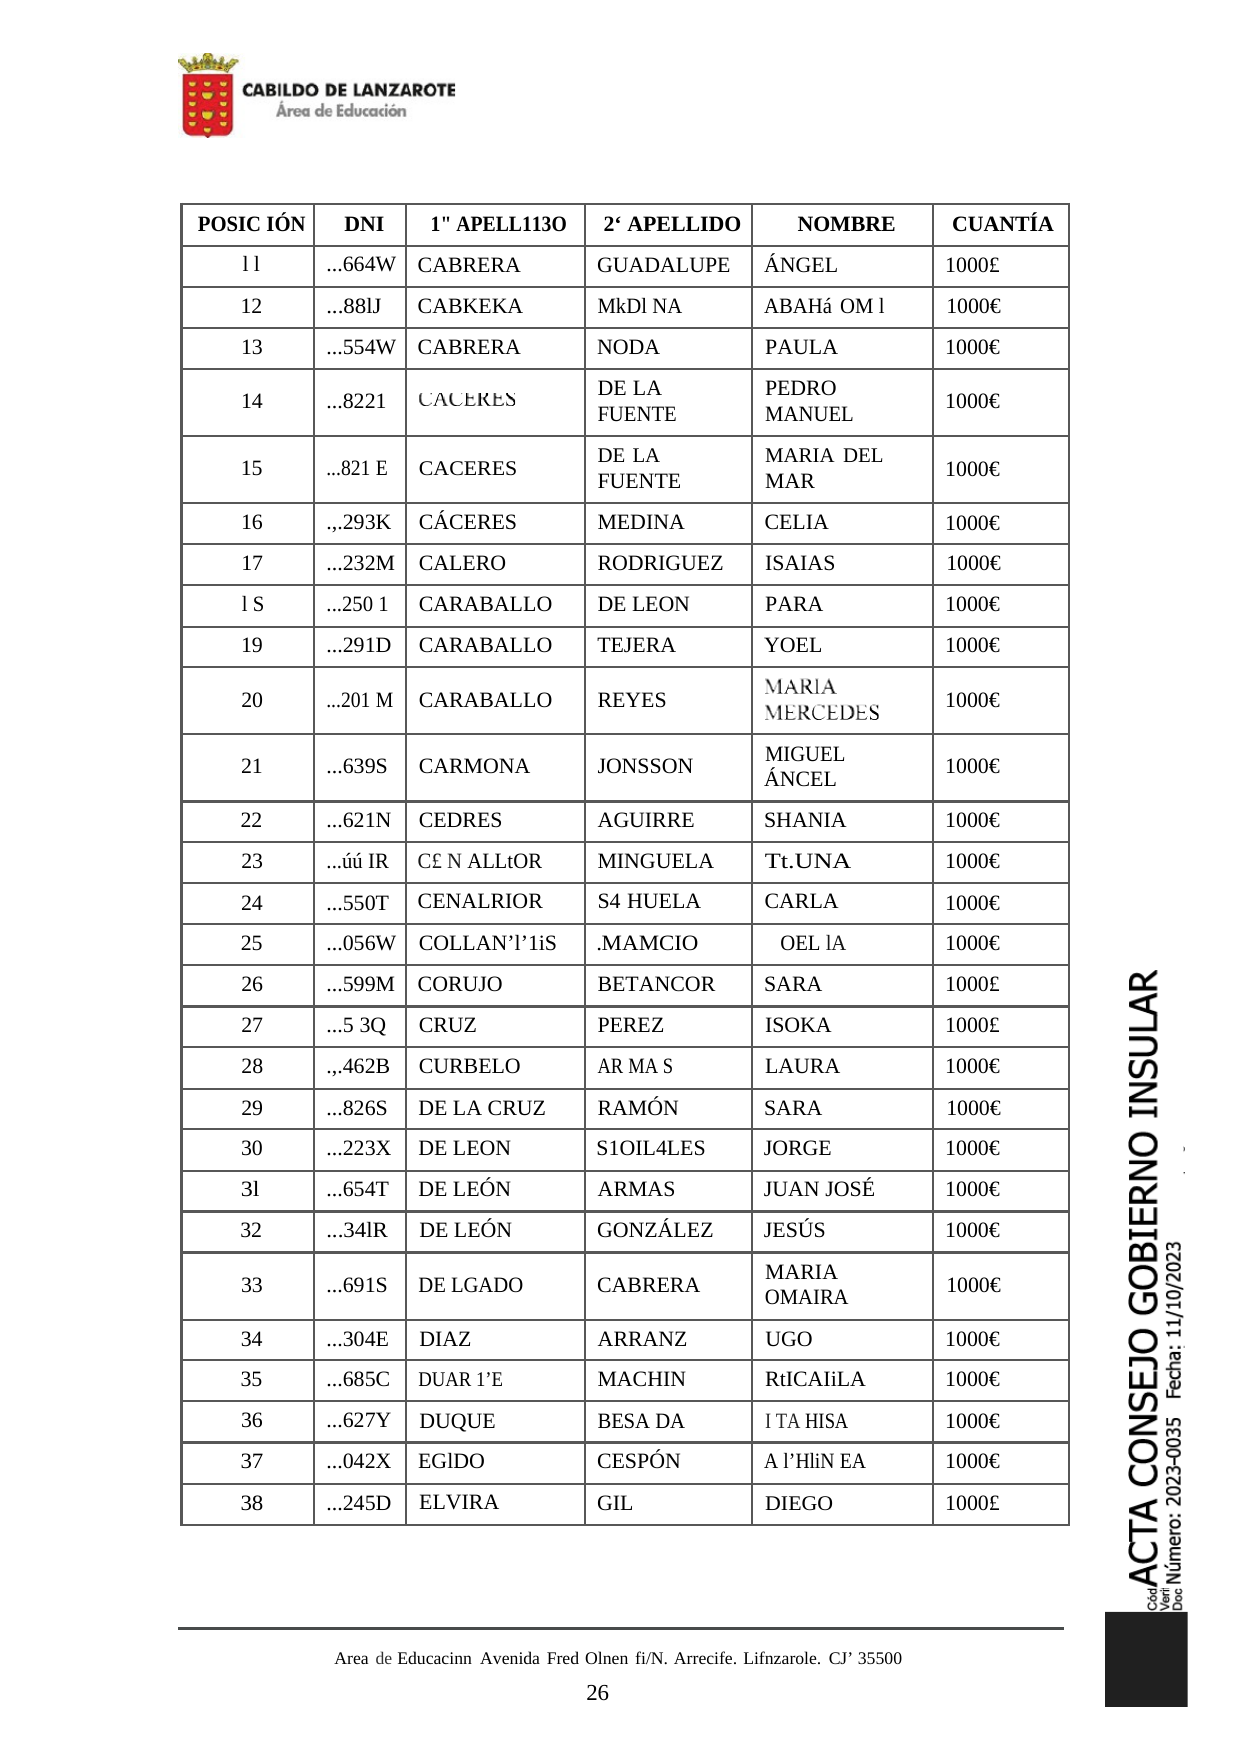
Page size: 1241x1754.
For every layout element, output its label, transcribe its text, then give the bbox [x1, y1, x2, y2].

text ...201 M [326, 687, 405, 712]
text ...250 1 [326, 591, 405, 616]
text .,.462B [326, 1053, 405, 1079]
text DE LA CRUZ [418, 1094, 583, 1120]
text CARABALLO [418, 591, 583, 616]
text S4 HUELA [597, 888, 751, 914]
text 1000€ [945, 1176, 1068, 1201]
text UGO [765, 1326, 932, 1351]
text ...245D [326, 1489, 405, 1515]
text 15 [196, 454, 307, 480]
text ...627Y [326, 1407, 405, 1432]
text 2‘ APELLIDO [603, 211, 751, 236]
text ...821 E [326, 454, 405, 480]
text MAR [765, 468, 932, 493]
text DE LEON [597, 591, 751, 616]
text EGlDO [418, 1448, 583, 1474]
text ...639S [326, 753, 405, 778]
text 1000£ [945, 971, 1068, 996]
text .MAMCIO [596, 930, 751, 955]
text CORUJO [417, 971, 583, 996]
text CURBELO [418, 1053, 583, 1079]
text CESPÓN [597, 1448, 751, 1474]
text GIL [597, 1489, 751, 1515]
text ...042X [326, 1448, 405, 1474]
text ...056W [326, 930, 405, 955]
text ABAHá OM l [764, 293, 932, 318]
text ISAIAS [765, 550, 932, 575]
text ...88lJ [326, 293, 405, 318]
text 37 [196, 1448, 307, 1474]
text JONSSON [597, 753, 751, 778]
text CABRERA [417, 334, 583, 359]
text ARRANZ [597, 1326, 751, 1351]
text PEREZ [597, 1012, 751, 1037]
text 25 [196, 930, 307, 955]
text CARABALLO [418, 687, 583, 712]
text CARABALLO [418, 632, 583, 658]
text 3l [193, 1176, 306, 1201]
text GUADALUPE [597, 252, 751, 277]
text CUANTÍA [952, 211, 1068, 236]
text PARA [765, 591, 932, 616]
text ...826S [326, 1094, 405, 1120]
picture [765, 678, 879, 720]
text DIEGO [765, 1491, 932, 1514]
text 1000€ [945, 334, 1068, 359]
text 26 [196, 971, 307, 996]
text REYES [597, 687, 751, 712]
text 14 [196, 388, 307, 413]
text Area de Educacinn Avenida Fred Olnen fi/N. Arrecife. Lifnzarole. CJ’ 35500 [334, 1648, 1198, 1668]
text SHANIA [764, 807, 932, 832]
text 35 [196, 1366, 306, 1391]
text CABRERA [417, 252, 583, 277]
text RtICAIiLA [765, 1366, 932, 1391]
text ...685C [326, 1366, 405, 1391]
text MIGUEL ÁNCEL [764, 741, 848, 791]
text RODRIGUEZ [597, 550, 751, 575]
text DNI [344, 211, 405, 236]
text SARA [764, 1094, 932, 1120]
text ...34lR [326, 1217, 405, 1243]
text 1000€ [945, 510, 1068, 535]
text MACHIN [597, 1366, 751, 1391]
text 16 [196, 509, 307, 534]
text NOMBRE [797, 211, 932, 236]
text 1000€ [945, 1408, 1068, 1433]
text ...232M [326, 550, 405, 575]
text CARLA [764, 888, 932, 914]
text 34 [196, 1326, 307, 1351]
text 1000£ [945, 252, 1068, 277]
text DE LA FUENTE [597, 375, 739, 426]
text DE LGADO [418, 1272, 583, 1297]
text CÁCERES [418, 509, 583, 534]
text DE LA [597, 443, 751, 467]
text ...654T [326, 1176, 405, 1201]
text 1000€ [945, 388, 1068, 413]
text COLLAN’l’1iS [418, 930, 583, 955]
text 1000€ [946, 1272, 1068, 1297]
text 32 [196, 1217, 306, 1243]
text MINGUELA [597, 848, 751, 873]
text C£ N ALLtOR [417, 848, 583, 873]
text GONZÁLEZ [597, 1217, 751, 1243]
text ÁNGEL [764, 252, 932, 277]
text CEDRES [418, 807, 583, 832]
text MARIA OMAIRA [764, 1259, 914, 1309]
text TEJERA [597, 632, 751, 658]
text ...691S [326, 1272, 405, 1297]
text 1000€ [945, 1448, 1068, 1474]
text MkDl NA [597, 293, 751, 318]
text DE LEÓN [419, 1217, 583, 1243]
text 23 [196, 848, 307, 873]
text JORGE [764, 1135, 932, 1160]
text 19 [196, 632, 307, 658]
picture [419, 393, 516, 406]
text 1000€ [946, 1094, 1068, 1120]
text 1" APELL113O [430, 211, 583, 236]
text 24 [196, 889, 307, 915]
text ...291D [326, 632, 405, 658]
text 28 [196, 1053, 308, 1079]
text YOEL [764, 632, 932, 658]
text ...8221 [326, 388, 405, 413]
text AR MA S [597, 1053, 751, 1079]
text l l [196, 251, 306, 277]
text JESÚS [764, 1217, 932, 1243]
text ...554W [326, 334, 405, 359]
text 17 [196, 550, 307, 575]
text DUAR 1’E [418, 1367, 583, 1391]
text 30 [196, 1135, 307, 1160]
text NODA [597, 334, 751, 359]
text 1000€ [945, 687, 1068, 712]
text SARA [764, 971, 932, 996]
text 21 [196, 753, 307, 778]
text ...úú IR [326, 848, 405, 873]
text BETANCOR [597, 971, 751, 996]
text 1000€ [946, 293, 1068, 318]
text FUENTE [597, 468, 751, 493]
text 13 [196, 334, 307, 359]
text 1000€ [945, 1326, 1068, 1351]
text 29 [196, 1094, 307, 1120]
text CELIA [764, 509, 932, 534]
text MARIA DEL [765, 443, 932, 467]
text 27 [196, 1012, 307, 1037]
text 12 [196, 293, 306, 318]
text ISOKA [765, 1012, 932, 1037]
text 38 [196, 1489, 307, 1515]
text 1000€ [946, 550, 1068, 575]
text CALERO [418, 550, 583, 575]
text CABKEKA [417, 293, 583, 318]
text 1000£ [945, 1012, 1068, 1037]
text CRUZ [418, 1012, 583, 1037]
text 1000€ [945, 1217, 1068, 1243]
text Tt.UNA [764, 848, 932, 873]
text ...664W [326, 251, 405, 277]
text OEL lA [780, 930, 932, 955]
text ...599M [326, 971, 405, 996]
text CABRERA [597, 1272, 751, 1297]
text DUQUE [419, 1408, 583, 1433]
text POSIC IÓN [196, 211, 306, 236]
text 22 [196, 807, 306, 832]
text 1000€ [945, 1366, 1068, 1391]
text 1000€ [945, 930, 1068, 955]
text CENALRIOR [417, 888, 583, 914]
text 1000€ [945, 753, 1068, 778]
text 1000£ [945, 1490, 1068, 1515]
text ARMAS [597, 1176, 751, 1201]
text l S [196, 591, 309, 616]
text 1000€ [945, 807, 1068, 832]
text DE LEÓN [418, 1176, 583, 1201]
text DIAZ [419, 1326, 583, 1351]
text ...304E [326, 1326, 405, 1351]
text S1OIL4LES [596, 1135, 751, 1160]
text .,.293K [326, 509, 405, 534]
text DE LEON [418, 1135, 583, 1160]
text CARMONA [418, 753, 583, 778]
text ...550T [326, 889, 405, 915]
text I TA HISA [765, 1408, 932, 1433]
text ELVIRA [419, 1489, 583, 1514]
text ...621N [326, 807, 405, 832]
text A l’HliN EA [764, 1448, 932, 1474]
picture [1105, 970, 1188, 1707]
picture [178, 53, 456, 138]
text 20 [196, 687, 307, 712]
text ...223X [326, 1135, 405, 1160]
text LAURA [765, 1053, 932, 1079]
text MEDINA [597, 509, 751, 534]
text 1000€ [945, 889, 1068, 915]
text 1000€ [945, 848, 1068, 873]
text 1000€ [945, 632, 1068, 658]
text 1000€ [945, 456, 1068, 481]
text ...5 3Q [326, 1012, 405, 1037]
text JUAN JOSÉ [764, 1176, 932, 1201]
text AGUIRRE [597, 807, 751, 832]
text 1000€ [945, 1135, 1068, 1160]
text RAMÓN [597, 1094, 751, 1120]
text PAULA [765, 334, 932, 359]
text 1000€ [945, 591, 1068, 616]
text CACERES [419, 456, 583, 480]
text BESA DA [597, 1408, 751, 1433]
text 36 [196, 1407, 307, 1432]
text 33 [196, 1272, 307, 1297]
text PEDRO MANUEL [765, 375, 856, 426]
text 1000€ [945, 1053, 1068, 1079]
